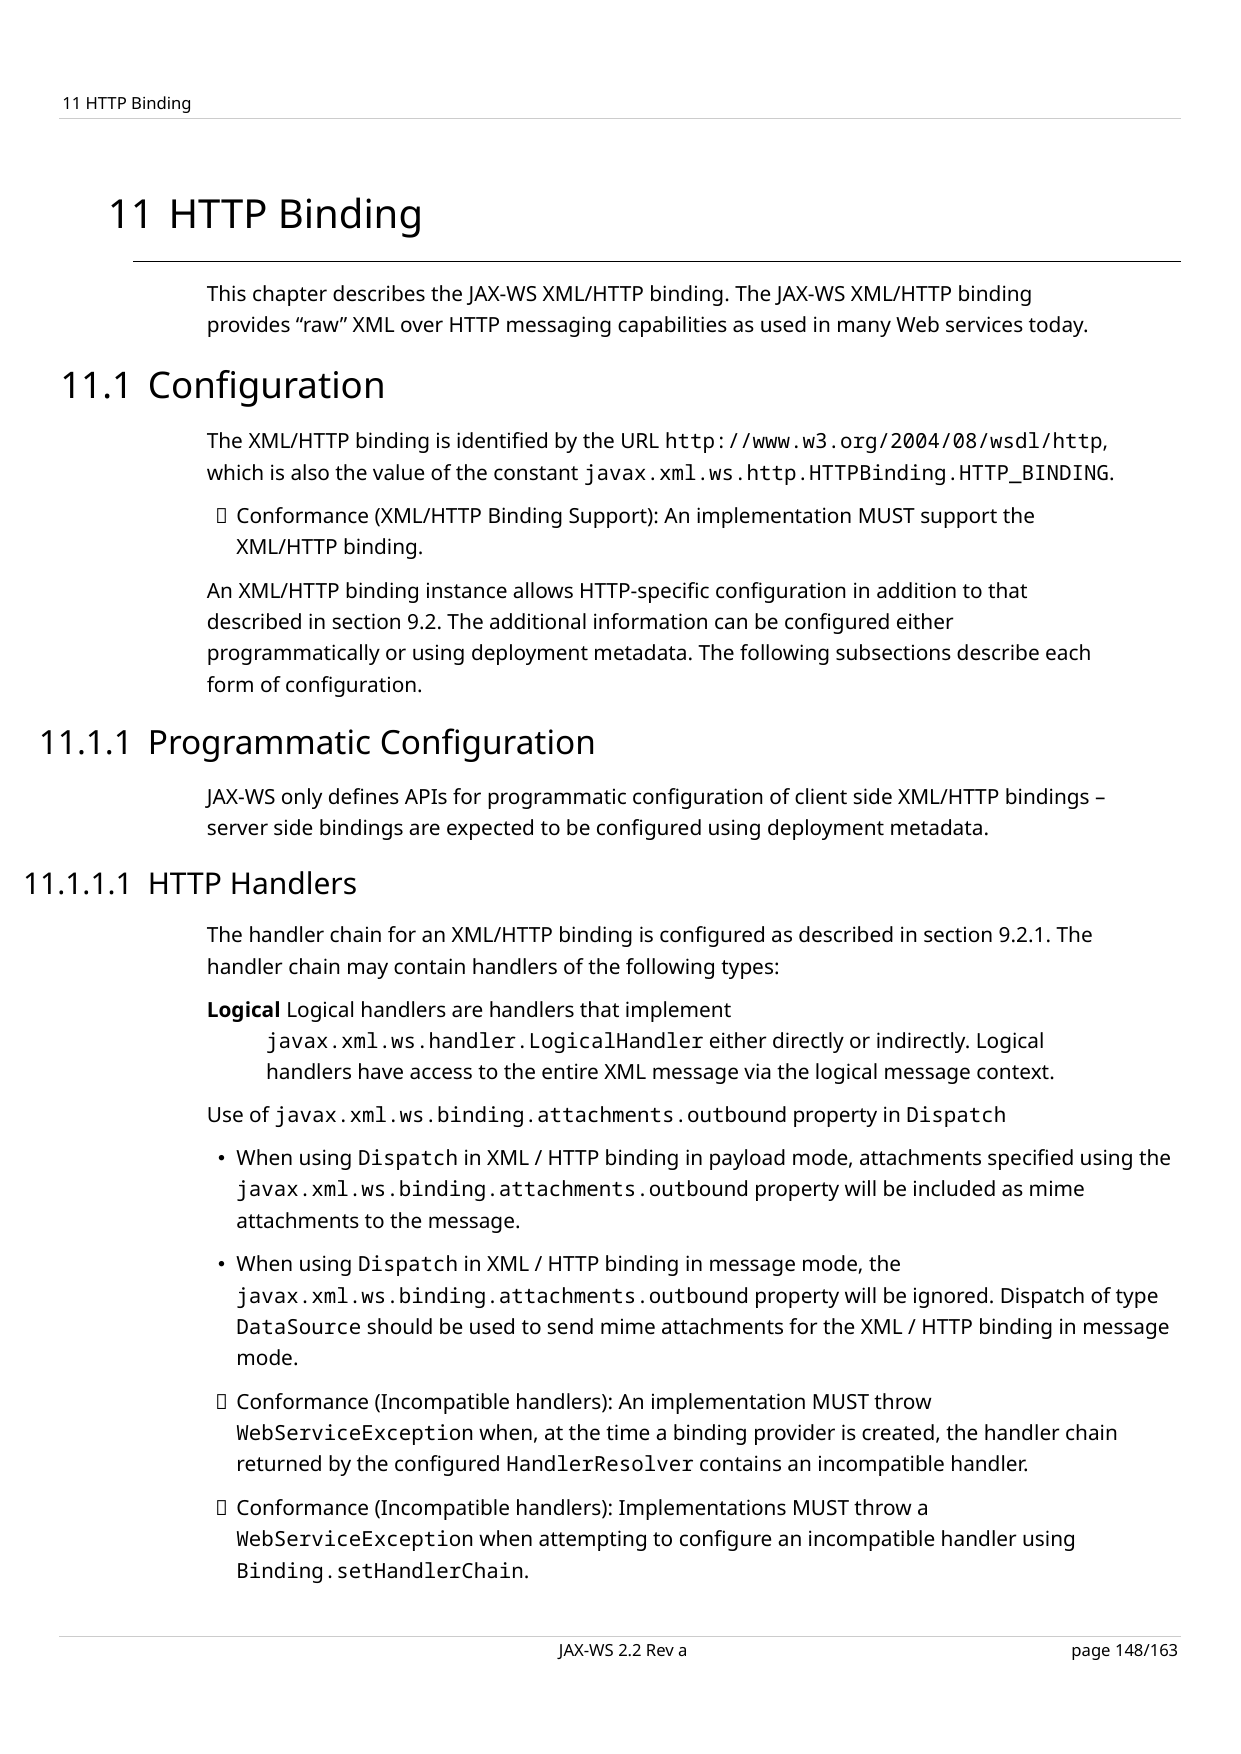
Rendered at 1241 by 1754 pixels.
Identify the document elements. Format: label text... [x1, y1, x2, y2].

subtitle HTTP Handlers [133, 862, 1181, 903]
subtitle Programmatic Configuration [133, 719, 1181, 764]
text Logical Logical handlers are handlers that implement javax.xml.ws.handler.LogicalHandler either directly or indirectly. Logical handlers have access to the entire XML message via the logical message context. [207, 995, 1122, 1086]
list Conformance (XML/HTTP Binding Support): An implementation MUST support the XML/HTTP binding. [221, 501, 1122, 561]
text An XML/HTTP binding instance allows HTTP-specific configuration in addition to that described in section 9.2. The additional information can be configured either programmatically or using deployment metadata. The following subsections describe each form of configuration. [207, 576, 1122, 698]
text This chapter describes the JAX-WS XML/HTTP binding. The JAX-WS XML/HTTP binding provides “raw” XML over HTTP messaging capabilities as used in many Web services today. [207, 279, 1122, 338]
subtitle HTTP Binding [133, 165, 1181, 261]
text Use of javax.xml.ws.binding.attachments.outbound property in Dispatch [207, 1100, 1122, 1129]
text The XML/HTTP binding is identified by the URL http://www.w3.org/2004/08/wsdl/http, which is also the value of the constant javax.xml.ws.http.HTTPBinding.HTTP_BINDING. [207, 427, 1122, 486]
list Conformance (Incompatible handlers): Implementations MUST throw a WebServiceException when attempting to configure an incompatible handler using Binding.setHandlerChain. [221, 1493, 1122, 1584]
list When using Dispatch in XML / HTTP binding in message mode, the javax.xml.ws.binding.attachments.outbound property will be ignored. Dispatch of type DataSource should be used to send mime attachments for the XML / HTTP binding in message mode. [221, 1249, 1181, 1372]
subtitle Configuration [133, 359, 1181, 409]
list Conformance (Incompatible handlers): An implementation MUST throw WebServiceException when, at the time a binding provider is created, the handler chain returned by the configured HandlerResolver contains an incompatible handler. [221, 1387, 1122, 1478]
list When using Dispatch in XML / HTTP binding in payload mode, attachments specified using the javax.xml.ws.binding.attachments.outbound property will be included as mime attachments to the message. [221, 1143, 1181, 1234]
text The handler chain for an XML/HTTP binding is configured as described in section 9.2.1. The handler chain may contain handlers of the following types: [207, 921, 1122, 980]
text JAX-WS only defines APIs for programmatic configuration of client side XML/HTTP bindings – server side bindings are expected to be configured using deployment metadata. [207, 782, 1122, 841]
